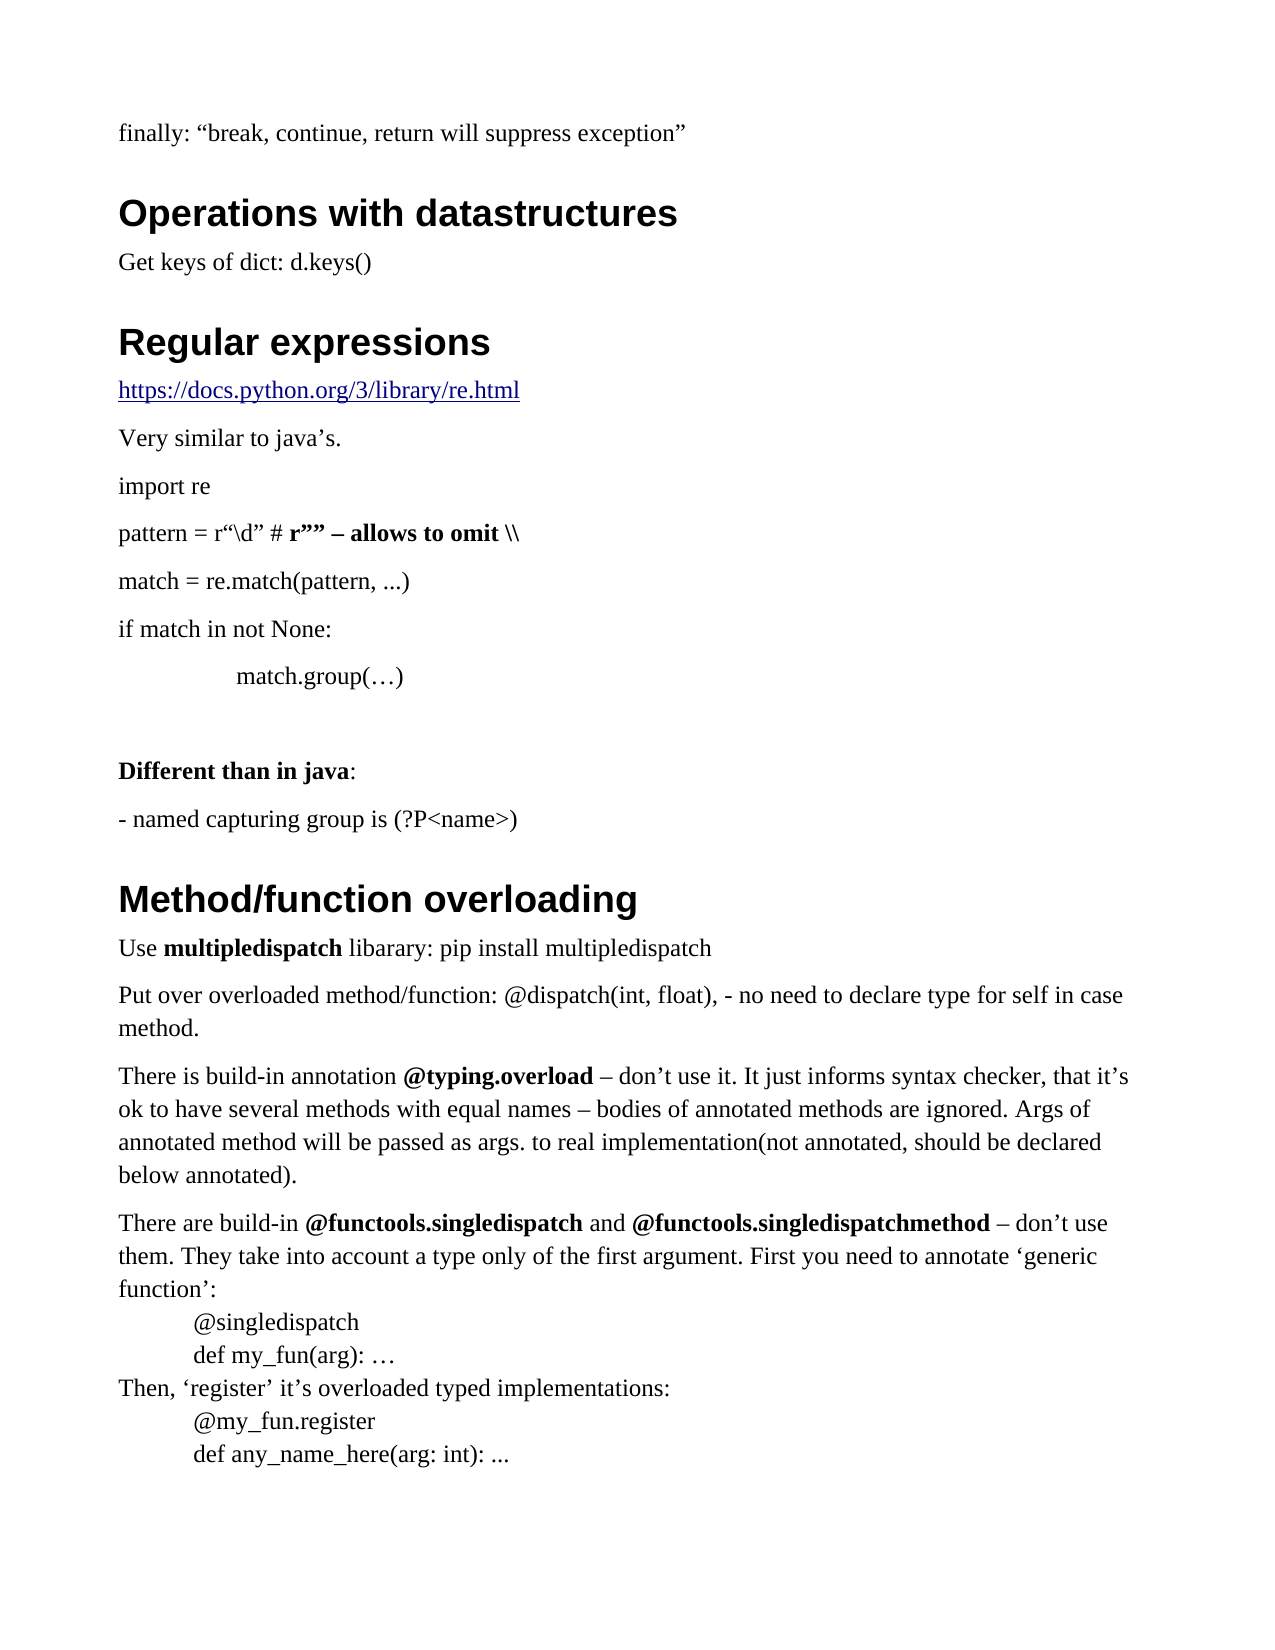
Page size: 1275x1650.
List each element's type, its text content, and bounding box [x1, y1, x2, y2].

text Put over overloaded method/function: @dispatch(int, float), - no need to declare type for self in case method. [118, 980, 1157, 1042]
text def my_fun(arg): … [118, 1340, 1157, 1368]
text if match in not None: [118, 614, 1157, 642]
text Then, ‘register’ it’s overloaded typed implementations: [118, 1373, 1157, 1402]
text @my_fun.register [118, 1406, 1157, 1434]
text match.group(…) [118, 661, 1157, 690]
text Very similar to java’s. [118, 423, 1157, 452]
subtitle Operations with datastructures [118, 191, 1157, 234]
subtitle Method/function overloading [118, 877, 1157, 920]
text There are build-in @functools.singledispatch and @functools.singledispatchmethod – don’t use them. They take into account a type only of the first argument. First you need to annotate ‘generic function’: [118, 1208, 1157, 1302]
text @singledispatch [118, 1307, 1157, 1336]
subtitle Regular expressions [118, 319, 1157, 363]
text Get keys of dict: d.keys() [118, 247, 1157, 276]
text Use multipledispatch libarary: pip install multipledispatch [118, 933, 1157, 962]
text finally: “break, continue, return will suppress exception” [118, 118, 1157, 147]
text match = re.match(pattern, ...) [118, 566, 1157, 595]
text import re [118, 471, 1157, 499]
text https://docs.python.org/3/library/re.html [118, 376, 1157, 404]
text - named capturing group is (?P<name>) [118, 804, 1157, 833]
text Different than in java: [118, 756, 1157, 785]
text def any_name_here(arg: int): ... [118, 1439, 1157, 1468]
text There is build-in annotation @typing.overload – don’t use it. It just informs syntax checker, that it’s ok to have several methods with equal names – bodies of annotated methods are ignored. Args of annotated method will be passed as args. to real implementation(not annotated, should be declared below annotated). [118, 1061, 1157, 1189]
text pattern = r“\d” # r”” – allows to omit \\ [118, 518, 1157, 547]
